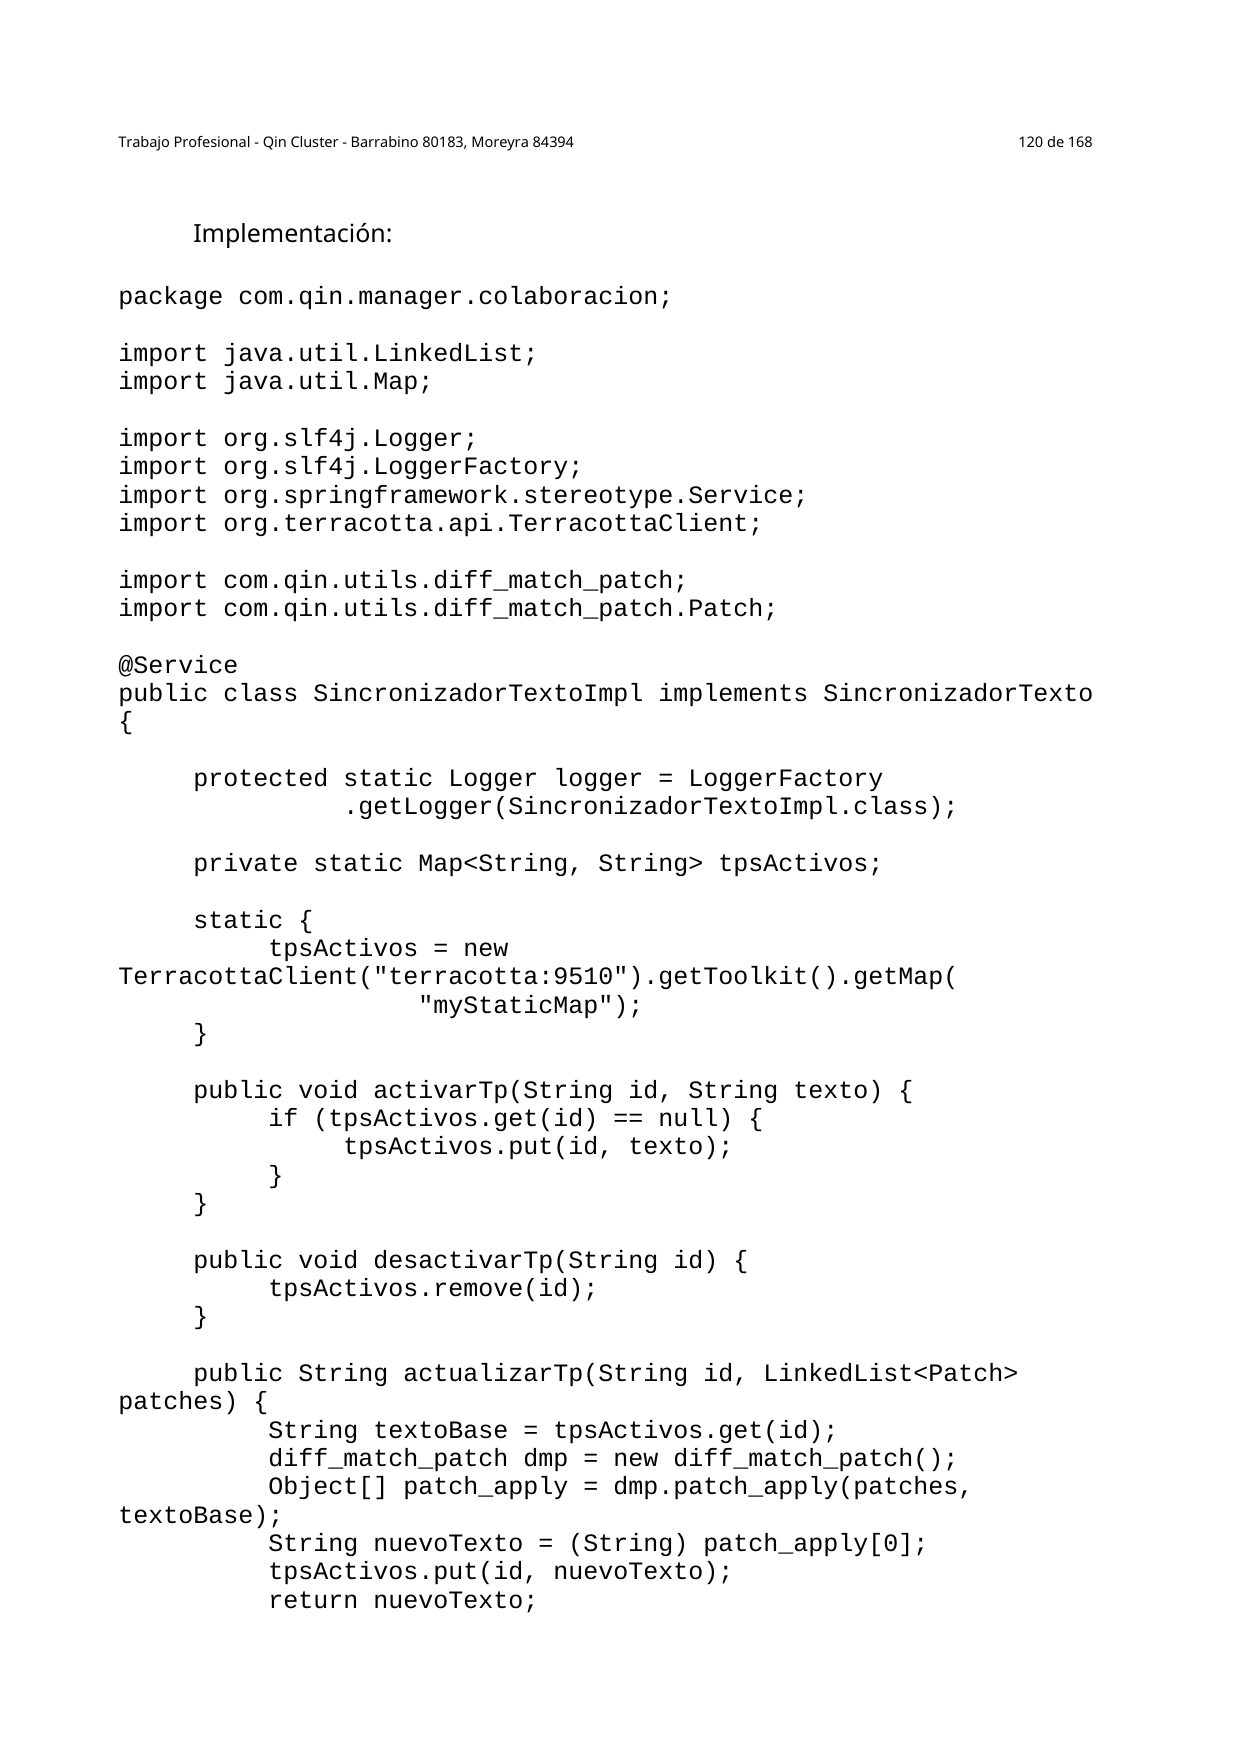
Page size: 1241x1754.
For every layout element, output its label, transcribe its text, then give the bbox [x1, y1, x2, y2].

text import org.terracotta.api.TerracottaClient; [118, 511, 1122, 539]
text Object[] patch_apply = dmp.patch_apply(patches, textoBase); [118, 1474, 1122, 1531]
text public void activarTp(String id, String texto) { [118, 1077, 1122, 1106]
text private static Map<String, String> tpsActivos; [118, 851, 1122, 879]
text tpsActivos = new TerracottaClient("terracotta:9510").getToolkit().getMap( [118, 936, 1122, 992]
text String nuevoTexto = (String) patch_apply[0]; [118, 1531, 1122, 1559]
text .getLogger(SincronizadorTextoImpl.class); [118, 794, 1122, 822]
text import java.util.LinkedList; [118, 341, 1122, 369]
text Implementación: [118, 216, 1122, 250]
text if (tpsActivos.get(id) == null) { [118, 1106, 1122, 1134]
text @Service [118, 652, 1122, 681]
text package com.qin.manager.colaboracion; [118, 284, 1122, 312]
text protected static Logger logger = LoggerFactory [118, 766, 1122, 794]
text import com.qin.utils.diff_match_patch; [118, 567, 1122, 596]
text tpsActivos.put(id, nuevoTexto); [118, 1559, 1122, 1587]
text import org.slf4j.LoggerFactory; [118, 454, 1122, 482]
text return nuevoTexto; [118, 1587, 1122, 1616]
text tpsActivos.put(id, texto); [118, 1134, 1122, 1162]
text } [118, 1304, 1122, 1332]
text public class SincronizadorTextoImpl implements SincronizadorTexto { [118, 681, 1122, 737]
text import java.util.Map; [118, 369, 1122, 397]
text diff_match_patch dmp = new diff_match_patch(); [118, 1446, 1122, 1474]
text String textoBase = tpsActivos.get(id); [118, 1417, 1122, 1446]
text "myStaticMap"); [118, 992, 1122, 1021]
text public void desactivarTp(String id) { [118, 1247, 1122, 1276]
text } [118, 1162, 1122, 1191]
text tpsActivos.remove(id); [118, 1276, 1122, 1304]
text } [118, 1021, 1122, 1049]
text } [118, 1191, 1122, 1219]
text import org.springframework.stereotype.Service; [118, 482, 1122, 511]
text public String actualizarTp(String id, LinkedList<Patch> patches) { [118, 1361, 1122, 1417]
text import com.qin.utils.diff_match_patch.Patch; [118, 596, 1122, 624]
text static { [118, 907, 1122, 936]
text import org.slf4j.Logger; [118, 426, 1122, 454]
